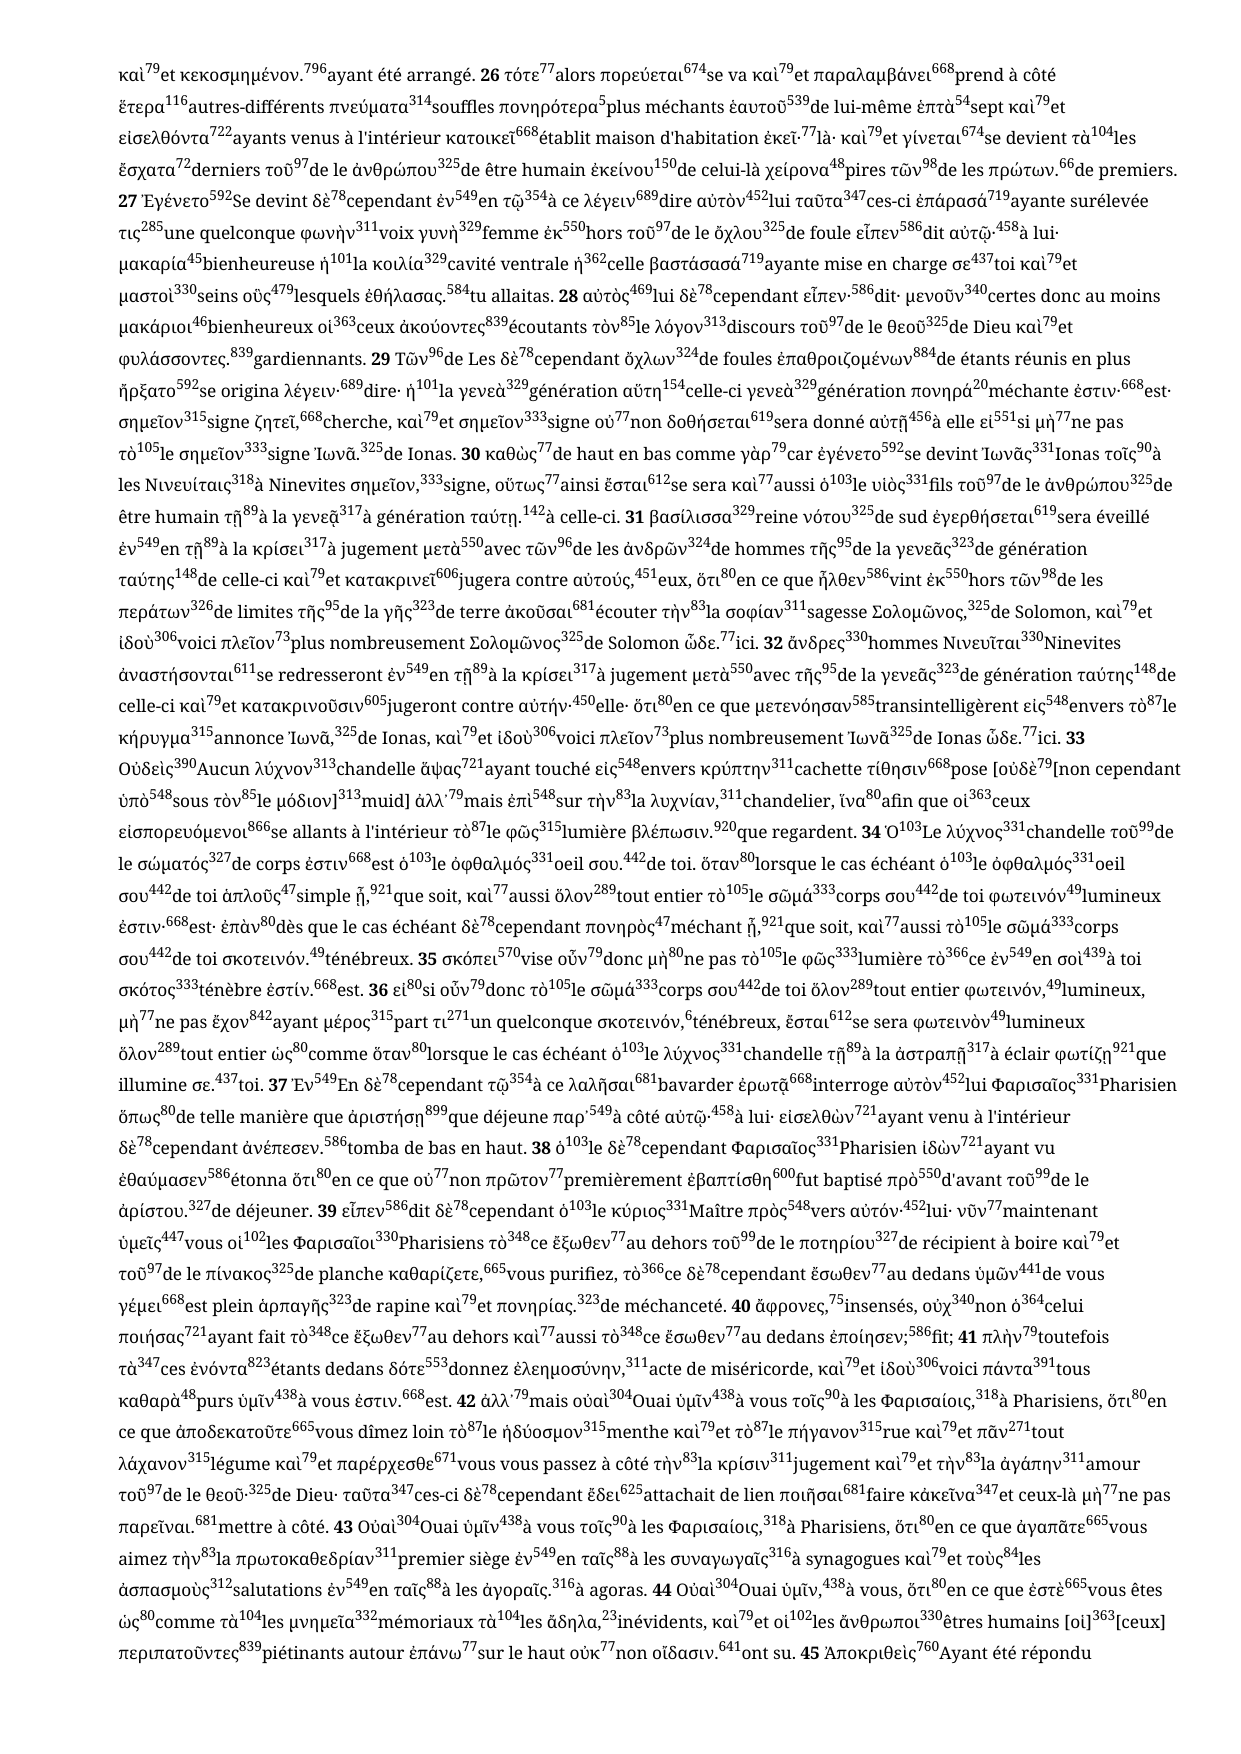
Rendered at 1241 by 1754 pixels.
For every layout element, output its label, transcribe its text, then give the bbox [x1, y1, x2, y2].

text 1 Καὶ79Et ἐγένετο592se devint ἐν549en τῷ354à ce εἶναι689être αὐτὸν452lui ἐν549en τόπῳ319à lieu τινὶ275à un quelconque προσευχόμενον,849se priant, ὡς80comme ἐπαύσατο,592se pausa, εἶπέν586dit τις390un quelconque τῶν96de les μαθητῶν324de disciples αὐτοῦ464de lui πρὸς548vers αὐτόν·452lui· κύριε,337Maître, δίδαξον554enseigne ἡμᾶς416nous προσεύχεσθαι,690se prier, καθὼς77de haut en bas comme καὶ77aussi Ἰωάννης331Ioannes ἐδίδαξεν586enseigna τοὺς84les μαθητὰς312disciples αὐτοῦ.464de lui. 2 εἶπεν586dit δὲ78cependant αὐτοῖς·457à eux· ὅταν80lorsque le cas échéant προσεύχησθε924que vous vous priiez λέγετε·569dites· Πάτερ,337Père, ἁγιασθήτω565soit sanctifié τὸ105le ὄνομά333nom σου·442de toi· ἐλθέτω556vienne ἡ101la βασιλεία329royauté σου·442de toi· 3 τὸν85le ἄρτον313pain ἡμῶν423de nous τὸν85le ἐπιούσιον4supersubstantiel δίδου570donne ἡμῖν419à nous τὸ348ce καθ᾽548selon ἡμέραν·311journée· 4 καὶ79et ἄφες554abandonne ἡμῖν419à nous τὰς82les ἁμαρτίας310fautes ἡμῶν,423de nous, καὶ77aussi γὰρ79car αὐτοὶ512nous-mêmes ἀφίομεν663nous abandonnons παντὶ378à tout ὀφείλοντι828à devant ἡμῖν·419à nous· καὶ79et μὴ77ne pas εἰσενέγκῃς897que tu importes ἡμᾶς416nous εἰς548envers πειρασμόν.313tentation. 5 Καὶ79Et εἶπεν586dit πρὸς548vers αὐτούς·451eux· τίς410quel ἐξ550hors ὑμῶν441de vous ἕξει606aura φίλον53ami καὶ79et πορεύσεται612se ira πρὸς548vers αὐτὸν452lui μεσονυκτίου327de minuit καὶ79et εἴπῃ899que dise αὐτῷ·458à lui· φίλε,76ami, χρῆσόν554prête μοι420à moi τρεῖς178trois ἄρτους,312pains, 6 ἐπειδὴ80parce que donc φίλος71ami μου424de moi παρεγένετο592se devint à côté ἐξ550hors ὁδοῦ323de chemin πρός548vers με417moi καὶ79et οὐκ77non ἔχω664j'ai ὃ482lequel παραθήσω602je poserai à côté αὐτῷ·458à lui· 7 κἀκεῖνος364et celui-là ἔσωθεν77au dedans ἀποκριθεὶς760ayant été répondu εἴπῃ·899que dise· μή77ne pas μοι420à moi κόπους312frappements πάρεχε·570fournis· ἤδη77déjà ἡ101la θύρα329porte κέκλεισται654a été fermé à clef καὶ79et τὰ104les παιδία332petits enfants μου424de moi μετ᾽550avec ἐμοῦ424de moi εἰς548envers τὴν83la κοίτην311couche εἰσίν·667sont· οὐ77non δύναμαι670je me puis ἀναστὰς721ayant redressé δοῦναί681donner σοι.439à toi. 8 λέγω664je dis ὑμῖν,438à vous, εἰ80si καὶ77aussi οὐ77non δώσει606donnera αὐτῷ458à lui ἀναστὰς721ayant redressé διὰ548par le fait de τὸ348ce εἶναι689être φίλον32ami αὐτοῦ,464de lui, διά548par le fait de γε340du moins τὴν83la ἀναίδειαν311impudence αὐτοῦ464de lui ἐγερθεὶς760ayant été éveillé δώσει606donnera αὐτῷ458à lui ὅσων493de autant lesquels χρῄζει.668a besoin. 9 Κἀγὼ431Et moi ὑμῖν438à vous λέγω,664je dis, αἰτεῖτε569demandez καὶ79et δοθήσεται619sera donné ὑμῖν,438à vous, ζητεῖτε569cherchez καὶ79et εὑρήσετε,603vous trouverez, κρούετε569toquez καὶ79et ἀνοιγήσεται619sera ouvert ὑμῖν·438à vous· 10 πᾶς287tout γὰρ79car ὁ364celui αἰτῶν840demandant λαμβάνει668prend καὶ79et ὁ364celui ζητῶν840cherchant εὑρίσκει668trouve καὶ79et τῷ352à celui κρούοντι828à toquant ἀνοιγ[ήσ]εται.619sera ouvert. 11 τίνα397quel δὲ78cependant ἐξ550hors ὑμῶν441de vous τὸν85le πατέρα313père αἰτήσει606demandera ὁ103le υἱὸς331fils ἰχθύν,313poisson, καὶ79et ἀντὶ550contre ἰχθύος325de poisson ὄφιν313serpent αὐτῷ458à lui ἐπιδώσει;606donnera de surcroît; 12 ἢ79ou καὶ77aussi αἰτήσει606demandera ᾠόν,315oeuf, ἐπιδώσει606donnera de surcroît αὐτῷ458à lui σκορπίον;313scorpion; 13 εἰ80si οὖν79donc ὑμεῖς447vous πονηροὶ46méchants ὑπάρχοντες839subsistants οἴδατε639vous avez su δόματα314dons ἀγαθὰ5bons διδόναι689donner τοῖς92à les τέκνοις320à enfants ὑμῶν,441de vous, πόσῳ402à combien grand? μᾶλλον77davantage ὁ103le πατὴρ331père [ὁ]498[celui] ἐξ550hors οὐρανοῦ325de ciel δώσει606donnera πνεῦμα315souffle ἅγιον6saint τοῖς351à ceux αἰτοῦσιν827à demandants αὐτόν.452lui. 14 Καὶ79Et ἦν625était ἐκβάλλων840éjectant δαιμόνιον315démon [καὶ79[et αὐτὸ348même ἦν]625était] κωφόν·55sourd muet· ἐγένετο592se devint δὲ78cependant τοῦ99de le δαιμονίου327de démon ἐξελθόντος717de ayant sorti ἐλάλησεν586bavarda ὁ103le κωφὸς71sourd muet καὶ79et ἐθαύμασαν585étonnèrent οἱ102les ὄχλοι.330foules. 15 τινὲς389des quelconques δὲ78cependant ἐξ550hors αὐτῶν463de eux εἶπον·585dirent· ἐν549en Βεελζεβοὺλ319à Beelzeboul τῷ91à le ἄρχοντι319à chef τῶν98de les δαιμονίων326de démons ἐκβάλλει668éjecte τὰ86les δαιμόνια·314démons· 16 ἕτεροι389autres-différents δὲ78cependant πειράζοντες839mettants en tentation σημεῖον315signe ἐξ550hors οὐρανοῦ325de ciel ἐζήτουν624cherchaient παρ᾽550à côté αὐτοῦ.464de lui. 17 αὐτὸς469lui δὲ78cependant εἰδὼς783ayant su αὐτῶν463de eux τὰ86les διανοήματα314pensées traversantes εἶπεν586dit αὐτοῖς·457à eux· πᾶσα285toute βασιλεία329royauté ἐφ᾽548sur ἑαυτὴν526elle-même διαμερισθεῖσα758ayante étée partagée en séparant ἐρημοῦται680est désertifié καὶ79et οἶκος331maison ἐπὶ548sur οἶκον313maison πίπτει.668tombe. 18 εἰ80si δὲ78cependant καὶ77aussi ὁ103le σατανᾶς331Satanas ἐφ᾽548sur ἑαυτὸν528lui-même διεμερίσθη,600fut partagé en séparant, πῶς77comment? σταθήσεται619sera dressé ἡ101la βασιλεία329royauté αὐτοῦ;464de lui; ὅτι80en ce que λέγετε665vous dites ἐν549en Βεελζεβοὺλ319à Beelzeboul ἐκβάλλειν689éjecter με417moi τὰ86les δαιμόνια.314démons. 19 εἰ80si δὲ78cependant ἐγὼ431moi ἐν549en Βεελζεβοὺλ319à Beelzeboul ἐκβάλλω664j'éjecte τὰ86les δαιμόνια,314démons, οἱ102les υἱοὶ330fils ὑμῶν441de vous ἐν549en τίνι401à quel ἐκβάλλουσιν;667éjectent; διὰ548par le fait de τοῦτο348ce-ci αὐτοὶ468eux ὑμῶν441de vous κριταὶ330juges ἔσονται.611se seront. 20 εἰ80si δὲ78cependant ἐν549en δακτύλῳ319à doigt θεοῦ325de Dieu [ἐγὼ]431[moi] ἐκβάλλω664j'éjecte τὰ86les δαιμόνια,314démons, ἄρα77par conséquent ἔφθασεν586devança ἐφ᾽548sur ὑμᾶς436vous ἡ101la βασιλεία329royauté τοῦ97de le θεοῦ.325de Dieu. 21 ὅταν80lorsque le cas échéant ὁ103le ἰσχυρὸς71tenace καθωπλισμένος813ayant été armé complètement φυλάσσῃ921que gardienne τὴν83la ἑαυτοῦ537de lui-même αὐλήν,311cour, ἐν549en εἰρήνῃ317à paix ἐστὶν668est τὰ365ces ὑπάρχοντα841subsistants αὐτοῦ·464de lui· 22 ἐπὰν80dès que le cas échéant δὲ78cependant ἰσχυρότερος71plus fort αὐτοῦ464de lui ἐπελθὼν721ayant venu sur νικήσῃ899que vainque αὐτόν,452lui, τὴν83la πανοπλίαν311panoplie αὐτοῦ464de lui αἴρει668lève ἐφ᾽549sur ᾗ484à laquelle ἐπεποίθει659avait persuadé καὶ79et τὰ86les σκῦλα314écorchures αὐτοῦ464de lui διαδίδωσιν.668distribue. 23 Ὁ364Celui μὴ77ne pas ὢν840étant μετ᾽550avec ἐμοῦ424de moi κατ᾽550contre ἐμοῦ424de moi ἐστιν,668est, καὶ79et ὁ364celui μὴ77ne pas συνάγων840menant ensemble μετ᾽550avec ἐμοῦ424de moi σκορπίζει.668disperse. 24 Ὅταν80Lorsque le cas échéant δὲ78cependant τὸ105le ἀκάθαρτον24impur πνεῦμα333souffle ἐξέλθῃ899que sorte ἀπὸ550au loin τοῦ97de le ἀνθρώπου,325de être humain, διέρχεται674se passe à travers δι᾽550par ἀνύδρων15de sans eaux τόπων324de lieux ζητοῦν842cherchant ἀνάπαυσιν311repos καὶ79et μὴ77ne pas εὑρίσκον·842trouvant· [τότε]77[alors] λέγει·668dit· ὑποστρέψω602je retournerai en arrière εἰς548envers τὸν85le οἶκόν313maison μου424de moi ὅθεν77d'où ἐξῆλθον·582je sortis· 25 καὶ79et ἐλθὸν723ayant venu εὑρίσκει668trouve σεσαρωμένον796ayant été balayé καὶ79et κεκοσμημένον.796ayant été arrangé. 26 τότε77alors πορεύεται674se va καὶ79et παραλαμβάνει668prend à côté ἕτερα116autres-différents πνεύματα314souffles πονηρότερα5plus méchants ἑαυτοῦ539de lui-même ἑπτὰ54sept καὶ79et εἰσελθόντα722ayants venus à l'intérieur κατοικεῖ668établit maison d'habitation ἐκεῖ·77là· καὶ79et γίνεται674se devient τὰ104les ἔσχατα72derniers τοῦ97de le ἀνθρώπου325de être humain ἐκείνου150de celui-là χείρονα48pires τῶν98de les πρώτων.66de premiers. 27 Ἐγένετο592Se devint δὲ78cependant ἐν549en τῷ354à ce λέγειν689dire αὐτὸν452lui ταῦτα347ces-ci ἐπάρασά719ayante surélevée τις285une quelconque φωνὴν311voix γυνὴ329femme ἐκ550hors τοῦ97de le ὄχλου325de foule εἶπεν586dit αὐτῷ·458à lui· μακαρία45bienheureuse ἡ101la κοιλία329cavité ventrale ἡ362celle βαστάσασά719ayante mise en charge σε437toi καὶ79et μαστοὶ330seins οὓς479lesquels ἐθήλασας.584tu allaitas. 28 αὐτὸς469lui δὲ78cependant εἶπεν·586dit· μενοῦν340certes donc au moins μακάριοι46bienheureux οἱ363ceux ἀκούοντες839écoutants τὸν85le λόγον313discours τοῦ97de le θεοῦ325de Dieu καὶ79et φυλάσσοντες.839gardiennants. 29 Τῶν96de Les δὲ78cependant ὄχλων324de foules ἐπαθροιζομένων884de étants réunis en plus ἤρξατο592se origina λέγειν·689dire· ἡ101la γενεὰ329génération αὕτη154celle-ci γενεὰ329génération πονηρά20méchante ἐστιν·668est· σημεῖον315signe ζητεῖ,668cherche, καὶ79et σημεῖον333signe οὐ77non δοθήσεται619sera donné αὐτῇ456à elle εἰ551si μὴ77ne pas τὸ105le σημεῖον333signe Ἰωνᾶ.325de Ionas. 30 καθὼς77de haut en bas comme γὰρ79car ἐγένετο592se devint Ἰωνᾶς331Ionas τοῖς90à les Νινευίταις318à Ninevites σημεῖον,333signe, οὕτως77ainsi ἔσται612se sera καὶ77aussi ὁ103le υἱὸς331fils τοῦ97de le ἀνθρώπου325de être humain τῇ89à la γενεᾷ317à génération ταύτῃ.142à celle-ci. 31 βασίλισσα329reine νότου325de sud ἐγερθήσεται619sera éveillé ἐν549en τῇ89à la κρίσει317à jugement μετὰ550avec τῶν96de les ἀνδρῶν324de hommes τῆς95de la γενεᾶς323de génération ταύτης148de celle-ci καὶ79et κατακρινεῖ606jugera contre αὐτούς,451eux, ὅτι80en ce que ἦλθεν586vint ἐκ550hors τῶν98de les περάτων326de limites τῆς95de la γῆς323de terre ἀκοῦσαι681écouter τὴν83la σοφίαν311sagesse Σολομῶνος,325de Solomon, καὶ79et ἰδοὺ306voici πλεῖον73plus nombreusement Σολομῶνος325de Solomon ὧδε.77ici. 32 ἄνδρες330hommes Νινευῖται330Ninevites ἀναστήσονται611se redresseront ἐν549en τῇ89à la κρίσει317à jugement μετὰ550avec τῆς95de la γενεᾶς323de génération ταύτης148de celle-ci καὶ79et κατακρινοῦσιν605jugeront contre αὐτήν·450elle· ὅτι80en ce que μετενόησαν585transintelligèrent εἰς548envers τὸ87le κήρυγμα315annonce Ἰωνᾶ,325de Ionas, καὶ79et ἰδοὺ306voici πλεῖον73plus nombreusement Ἰωνᾶ325de Ionas ὧδε.77ici. 33 Οὐδεὶς390Aucun λύχνον313chandelle ἅψας721ayant touché εἰς548envers κρύπτην311cachette τίθησιν668pose [οὐδὲ79[non cependant ὑπὸ548sous τὸν85le μόδιον]313muid] ἀλλ᾽79mais ἐπὶ548sur τὴν83la λυχνίαν,311chandelier, ἵνα80afin que οἱ363ceux εἰσπορευόμενοι866se allants à l'intérieur τὸ87le φῶς315lumière βλέπωσιν.920que regardent. 34 Ὁ103Le λύχνος331chandelle τοῦ99de le σώματός327de corps ἐστιν668est ὁ103le ὀφθαλμός331oeil σου.442de toi. ὅταν80lorsque le cas échéant ὁ103le ὀφθαλμός331oeil σου442de toi ἁπλοῦς47simple ᾖ,921que soit, καὶ77aussi ὅλον289tout entier τὸ105le σῶμά333corps σου442de toi φωτεινόν49lumineux ἐστιν·668est· ἐπὰν80dès que le cas échéant δὲ78cependant πονηρὸς47méchant ᾖ,921que soit, καὶ77aussi τὸ105le σῶμά333corps σου442de toi σκοτεινόν.49ténébreux. 35 σκόπει570vise οὖν79donc μὴ80ne pas τὸ105le φῶς333lumière τὸ366ce ἐν549en σοὶ439à toi σκότος333ténèbre ἐστίν.668est. 36 εἰ80si οὖν79donc τὸ105le σῶμά333corps σου442de toi ὅλον289tout entier φωτεινόν,49lumineux, μὴ77ne pas ἔχον842ayant μέρος315part τι271un quelconque σκοτεινόν,6ténébreux, ἔσται612se sera φωτεινὸν49lumineux ὅλον289tout entier ὡς80comme ὅταν80lorsque le cas échéant ὁ103le λύχνος331chandelle τῇ89à la ἀστραπῇ317à éclair φωτίζῃ921que illumine σε.437toi. 37 Ἐν549En δὲ78cependant τῷ354à ce λαλῆσαι681bavarder ἐρωτᾷ668interroge αὐτὸν452lui Φαρισαῖος331Pharisien ὅπως80de telle manière que ἀριστήσῃ899que déjeune παρ᾽549à côté αὐτῷ·458à lui· εἰσελθὼν721ayant venu à l'intérieur δὲ78cependant ἀνέπεσεν.586tomba de bas en haut. 38 ὁ103le δὲ78cependant Φαρισαῖος331Pharisien ἰδὼν721ayant vu ἐθαύμασεν586étonna ὅτι80en ce que οὐ77non πρῶτον77premièrement ἐβαπτίσθη600fut baptisé πρὸ550d'avant τοῦ99de le ἀρίστου.327de déjeuner. 39 εἶπεν586dit δὲ78cependant ὁ103le κύριος331Maître πρὸς548vers αὐτόν·452lui· νῦν77maintenant ὑμεῖς447vous οἱ102les Φαρισαῖοι330Pharisiens τὸ348ce ἔξωθεν77au dehors τοῦ99de le ποτηρίου327de récipient à boire καὶ79et τοῦ97de le πίνακος325de planche καθαρίζετε,665vous purifiez, τὸ366ce δὲ78cependant ἔσωθεν77au dedans ὑμῶν441de vous γέμει668est plein ἁρπαγῆς323de rapine καὶ79et πονηρίας.323de méchanceté. 40 ἄφρονες,75insensés, οὐχ340non ὁ364celui ποιήσας721ayant fait τὸ348ce ἔξωθεν77au dehors καὶ77aussi τὸ348ce ἔσωθεν77au dedans ἐποίησεν;586fit; 41 πλὴν79toutefois τὰ347ces ἐνόντα823étants dedans δότε553donnez ἐλεημοσύνην,311acte de miséricorde, καὶ79et ἰδοὺ306voici πάντα391tous καθαρὰ48purs ὑμῖν438à vous ἐστιν.668est. 42 ἀλλ᾽79mais οὐαὶ304Ouai ὑμῖν438à vous τοῖς90à les Φαρισαίοις,318à Pharisiens, ὅτι80en ce que ἀποδεκατοῦτε665vous dîmez loin τὸ87le ἡδύοσμον315menthe καὶ79et τὸ87le πήγανον315rue καὶ79et πᾶν271tout λάχανον315légume καὶ79et παρέρχεσθε671vous vous passez à côté τὴν83la κρίσιν311jugement καὶ79et τὴν83la ἀγάπην311amour τοῦ97de le θεοῦ·325de Dieu· ταῦτα347ces-ci δὲ78cependant ἔδει625attachait de lien ποιῆσαι681faire κἀκεῖνα347et ceux-là μὴ77ne pas παρεῖναι.681mettre à côté. 43 Οὐαὶ304Ouai ὑμῖν438à vous τοῖς90à les Φαρισαίοις,318à Pharisiens, ὅτι80en ce que ἀγαπᾶτε665vous aimez τὴν83la πρωτοκαθεδρίαν311premier siège ἐν549en ταῖς88à les συναγωγαῖς316à synagogues καὶ79et τοὺς84les ἀσπασμοὺς312salutations ἐν549en ταῖς88à les ἀγοραῖς.316à agoras. 44 Οὐαὶ304Ouai ὑμῖν,438à vous, ὅτι80en ce que ἐστὲ665vous êtes ὡς80comme τὰ104les μνημεῖα332mémoriaux τὰ104les ἄδηλα,23inévidents, καὶ79et οἱ102les ἄνθρωποι330êtres humains [οἱ]363[ceux] περιπατοῦντες839piétinants autour ἐπάνω77sur le haut οὐκ77non οἴδασιν.641ont su. 45 Ἀποκριθεὶς760Ayant été répondu δέ78cependant τις390un quelconque τῶν96de les νομικῶν64de légistes λέγει668dit αὐτῷ·458à lui· διδάσκαλε,337enseignant, ταῦτα347ces-ci λέγων840disant καὶ77aussi ἡμᾶς416nous ὑβρίζεις.666tu brutalises. 46 ὁ469celui δὲ78cependant εἶπεν·586dit· καὶ77aussi ὑμῖν438à vous τοῖς90à les νομικοῖς58à légistes οὐαί,304Ouai, ὅτι80en ce que φορτίζετε665vous chargez τοὺς84les ἀνθρώπους312êtres humains φορτία314charges δυσβάστακτα,5difficiles mises en charges, καὶ79et αὐτοὶ523vous-mêmes ἑνὶ59à un τῶν96de les δακτύλων324de doigts ὑμῶν441de vous οὐ77non προσψαύετε665vous tâtez vers τοῖς92à les φορτίοις.320à charges. 47 Οὐαὶ304Ouai ὑμῖν,438à vous, ὅτι80en ce que οἰκοδομεῖτε665vous édifiez en maison τὰ86les μνημεῖα314mémoriaux τῶν96de les προφητῶν,324de prophètes, οἱ102les δὲ78cependant πατέρες330pères ὑμῶν441de vous ἀπέκτειναν585tuèrent catégoriquement αὐτούς.451eux. 48 ἄρα77par conséquent μαρτυρεῖτε665vous témoignez καὶ79et συνευδοκεῖτε665vous estimez en bien avec τοῖς92à les ἔργοις320à travaux τῶν96de les πατέρων324de pères ὑμῶν,441de vous, ὅτι80en ce que αὐτοὶ468eux μὲν79certes ἀπέκτειναν585tuèrent catégoriquement αὐτούς,451eux, ὑμεῖς447vous δὲ78cependant οἰκοδομεῖτε.665vous édifiez en maison. 49 διὰ548par le fait de τοῦτο348ce-ci καὶ77aussi ἡ101la σοφία329sagesse τοῦ97de le θεοῦ325de Dieu εἶπεν·586dit· ἀποστελῶ602j'enverrai εἰς548envers αὐτοὺς451eux προφήτας312prophètes καὶ79et ἀποστόλους,312envoyés, καὶ79et ἐξ550hors αὐτῶν463de eux ἀποκτενοῦσιν605tueront catégoriquement καὶ79et διώξουσιν,605poursuivront, 50 ἵνα80afin que ἐκζητηθῇ911que soit recherché τὸ105le αἷμα333sang πάντων280de tous τῶν96de les προφητῶν324de prophètes τὸ366ce ἐκκεχυμένον815ayant été déversé ἀπὸ550au loin καταβολῆς323de fondation κόσμου325de monde ἀπὸ550au loin τῆς95de la γενεᾶς323de génération ταύτης,148de celle-ci, 51 ἀπὸ550au loin αἵματος327de sang Ἅβελ325de Abel ἕως552jusqu'à ce que αἵματος327de sang Ζαχαρίου325de Zacharia τοῦ358de celui ἀπολομένου734de se ayant perdu au loin μεταξὺ552entre τοῦ99de le θυσιαστηρίου327de autel des sacrifices καὶ79et τοῦ97de le οἴκου·325de maison· ναὶ304oui λέγω664je dis ὑμῖν,438à vous, ἐκζητηθήσεται619sera recherché ἀπὸ550au loin τῆς95de la γενεᾶς323de génération ταύτης.148de celle-ci. 52 Οὐαὶ304Ouai ὑμῖν438à vous τοῖς90à les νομικοῖς,58à légistes, ὅτι80en ce que ἤρατε583vous levâtes τὴν83la κλεῖδα311clef τῆς95de la γνώσεως·323de connaissance· αὐτοὶ523vous-mêmes οὐκ77non εἰσήλθατε583vous vîntes à l'intérieur καὶ79et τοὺς345ceux εἰσερχομένους848se venants à l'intérieur ἐκωλύσατε.583vous empêchâtes. 53 Κἀκεῖθεν77Et de là ἐξελθόντος716de ayant sorti αὐτοῦ464de lui ἤρξαντο591se originèrent οἱ102les γραμματεῖς330lettrés καὶ79et οἱ102les Φαρισαῖοι330Pharisiens δεινῶς77terriblement ἐνέχειν689tenir au-dedans καὶ79et ἀποστοματίζειν689faire palabrer αὐτὸν452lui περὶ550autour πλειόνων,66de plus nombreusement, 54 ἐνεδρεύοντες839embuscadants αὐτὸν452lui θηρεῦσαί681chasser τι375un quelconque ἐκ550hors τοῦ99de le στόματος327de bouche αὐτοῦ.464de lui. [118, 59, 1181, 1665]
